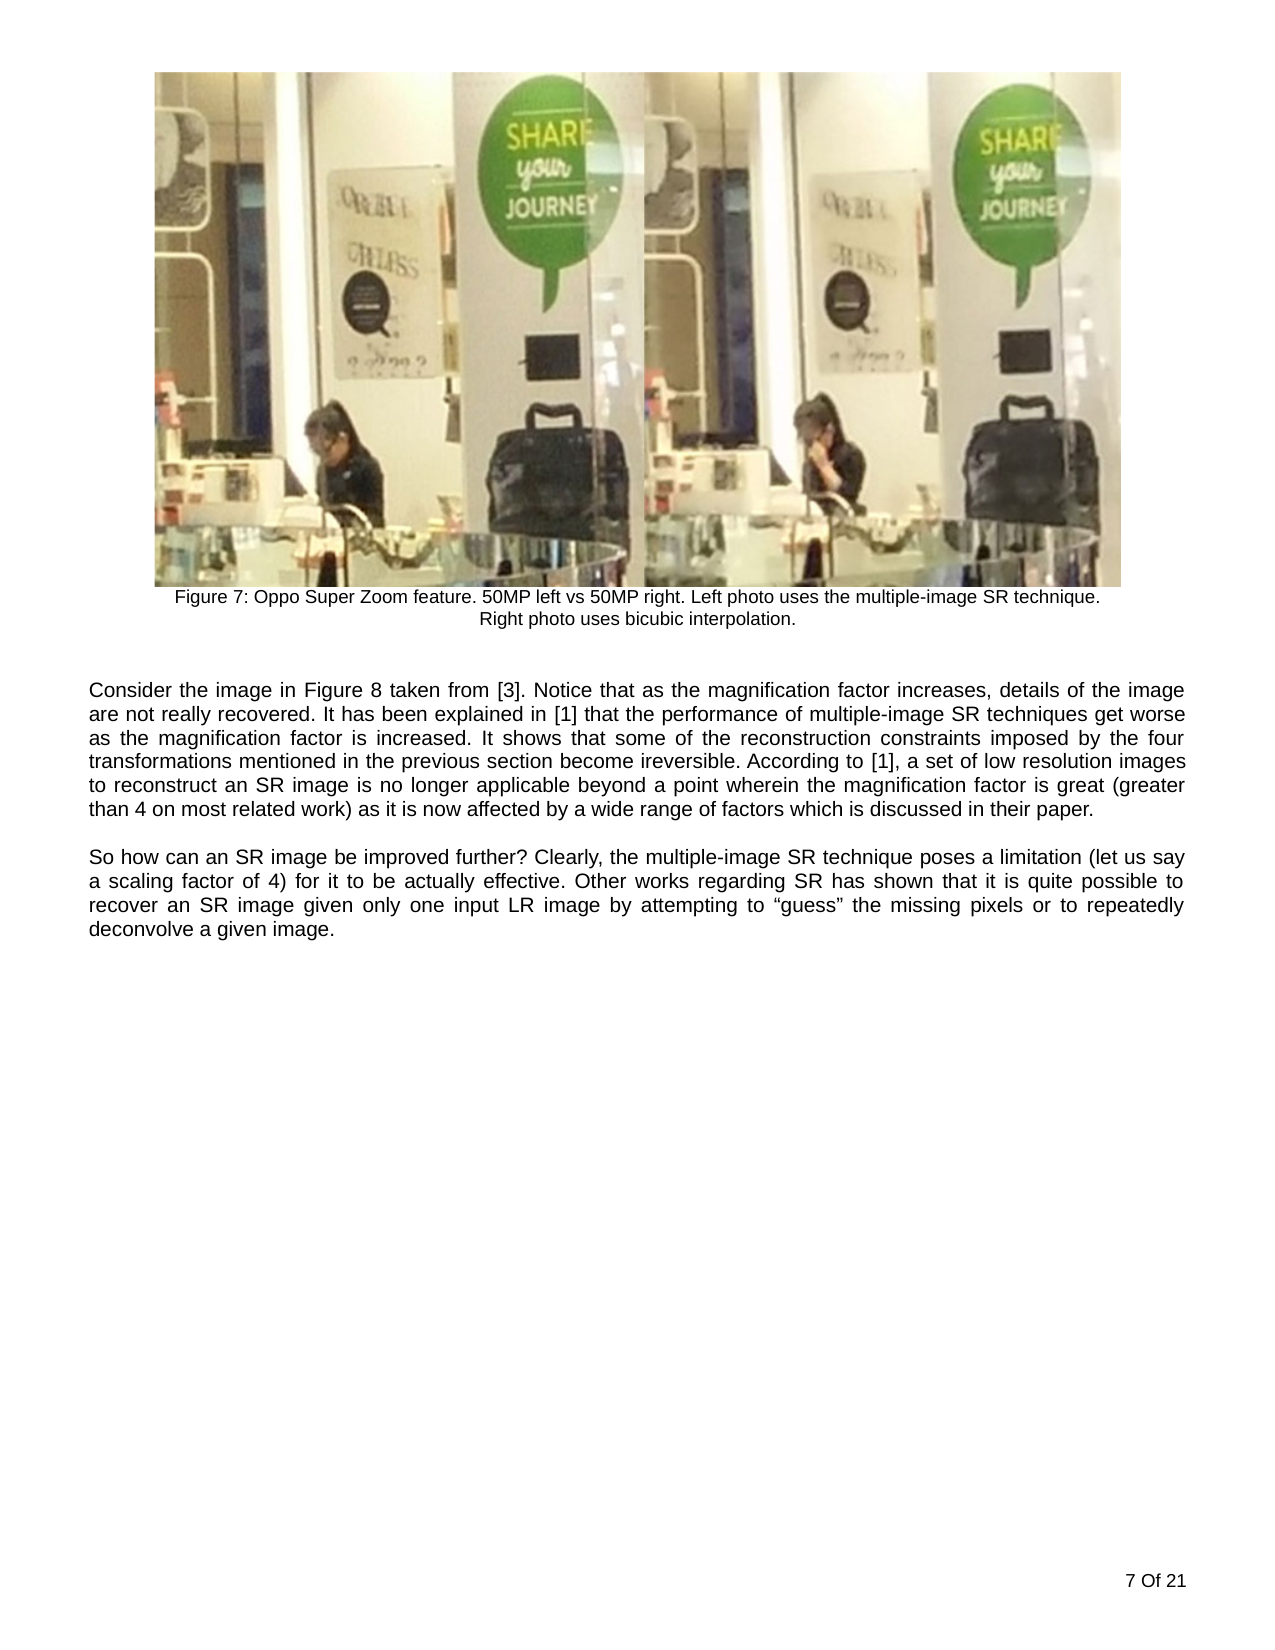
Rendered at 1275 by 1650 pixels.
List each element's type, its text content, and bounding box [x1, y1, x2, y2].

text Figure 7: Oppo Super Zoom feature. 50MP left vs 50MP right. Left photo uses the multiple-image SR technique. Right photo uses bicubic interpolation. [154, 587, 1121, 629]
text So how can an SR image be improved further? Clearly, the multiple-image SR technique poses a limitation (let us say a scaling factor of 4) for it to be actually effective. Other works regarding SR has shown that it is quite possible to recover an SR image given only one input LR image by attempting to “guess” the missing pixels or to repeatedly deconvolve a given image. [88, 845, 1186, 941]
picture [154, 71, 1121, 587]
text Consider the image in Figure 8 taken from [3]. Notice that as the magnification factor increases, details of the image are not really recovered. It has been explained in [1] that the performance of multiple-image SR techniques get worse as the magnification factor is increased. It shows that some of the reconstruction constraints imposed by the four transformations mentioned in the previous section become ireversible. According to [1], a set of low resolution images to reconstruct an SR image is no longer applicable beyond a point wherein the magnification factor is great (greater than 4 on most related work) as it is now affected by a wide range of factors which is discussed in their paper. [88, 677, 1186, 821]
